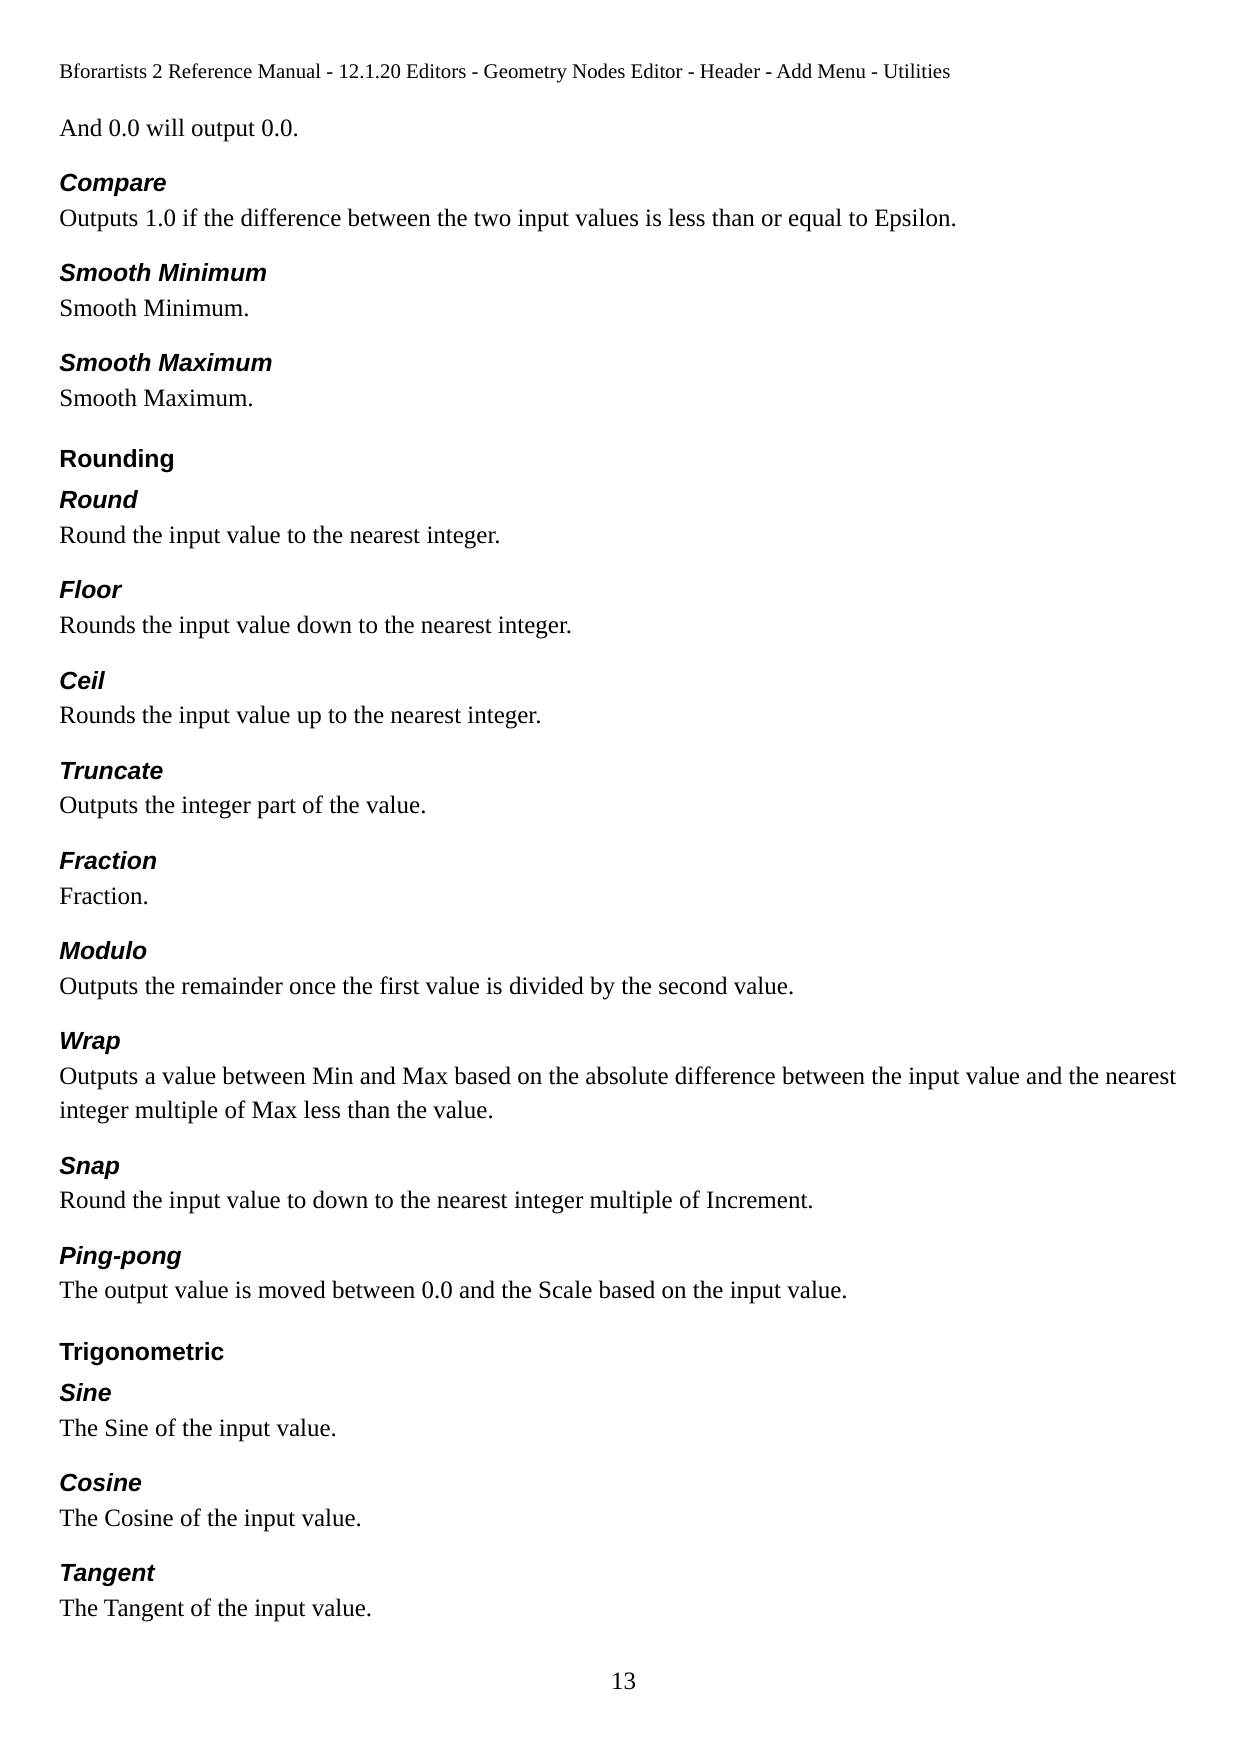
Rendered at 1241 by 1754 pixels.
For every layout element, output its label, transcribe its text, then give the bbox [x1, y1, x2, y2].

text Outputs a value between Min and Max based on the absolute difference between the input value and the nearest integer multiple of Max less than the value. [59, 1061, 1181, 1124]
subtitle Round [59, 486, 1181, 514]
subtitle Tangent [59, 1558, 1181, 1587]
subtitle Rounding [59, 444, 1181, 473]
subtitle Wrap [59, 1026, 1181, 1055]
text Smooth Maximum. [59, 383, 1181, 412]
subtitle Smooth Maximum [59, 348, 1181, 377]
subtitle Modulo [59, 936, 1181, 964]
text Outputs 1.0 if the difference between the two input values is less than or equal to Epsilon. [59, 203, 1181, 231]
subtitle Ceil [59, 666, 1181, 694]
text The output value is moved between 0.0 and the Scale based on the input value. [59, 1276, 1181, 1304]
text The Tangent of the input value. [59, 1593, 1181, 1622]
text Round the input value to the nearest integer. [59, 520, 1181, 549]
text Rounds the input value down to the nearest integer. [59, 610, 1181, 639]
subtitle Smooth Minimum [59, 258, 1181, 287]
text Rounds the input value up to the nearest integer. [59, 701, 1181, 729]
subtitle Cosine [59, 1468, 1181, 1497]
subtitle Ping-pong [59, 1241, 1181, 1269]
text Fraction. [59, 881, 1181, 909]
text Round the input value to down to the nearest integer multiple of Increment. [59, 1186, 1181, 1214]
subtitle Truncate [59, 756, 1181, 784]
subtitle Trigonometric [59, 1337, 1181, 1366]
text Smooth Minimum. [59, 293, 1181, 322]
subtitle Compare [59, 168, 1181, 196]
subtitle Snap [59, 1151, 1181, 1179]
text Outputs the remainder once the first value is divided by the second value. [59, 971, 1181, 999]
text The Sine of the input value. [59, 1413, 1181, 1442]
text Outputs the integer part of the value. [59, 791, 1181, 819]
text And 0.0 will output 0.0. [59, 113, 1181, 141]
subtitle Fraction [59, 846, 1181, 874]
subtitle Sine [59, 1378, 1181, 1407]
text The Cosine of the input value. [59, 1503, 1181, 1532]
subtitle Floor [59, 576, 1181, 604]
